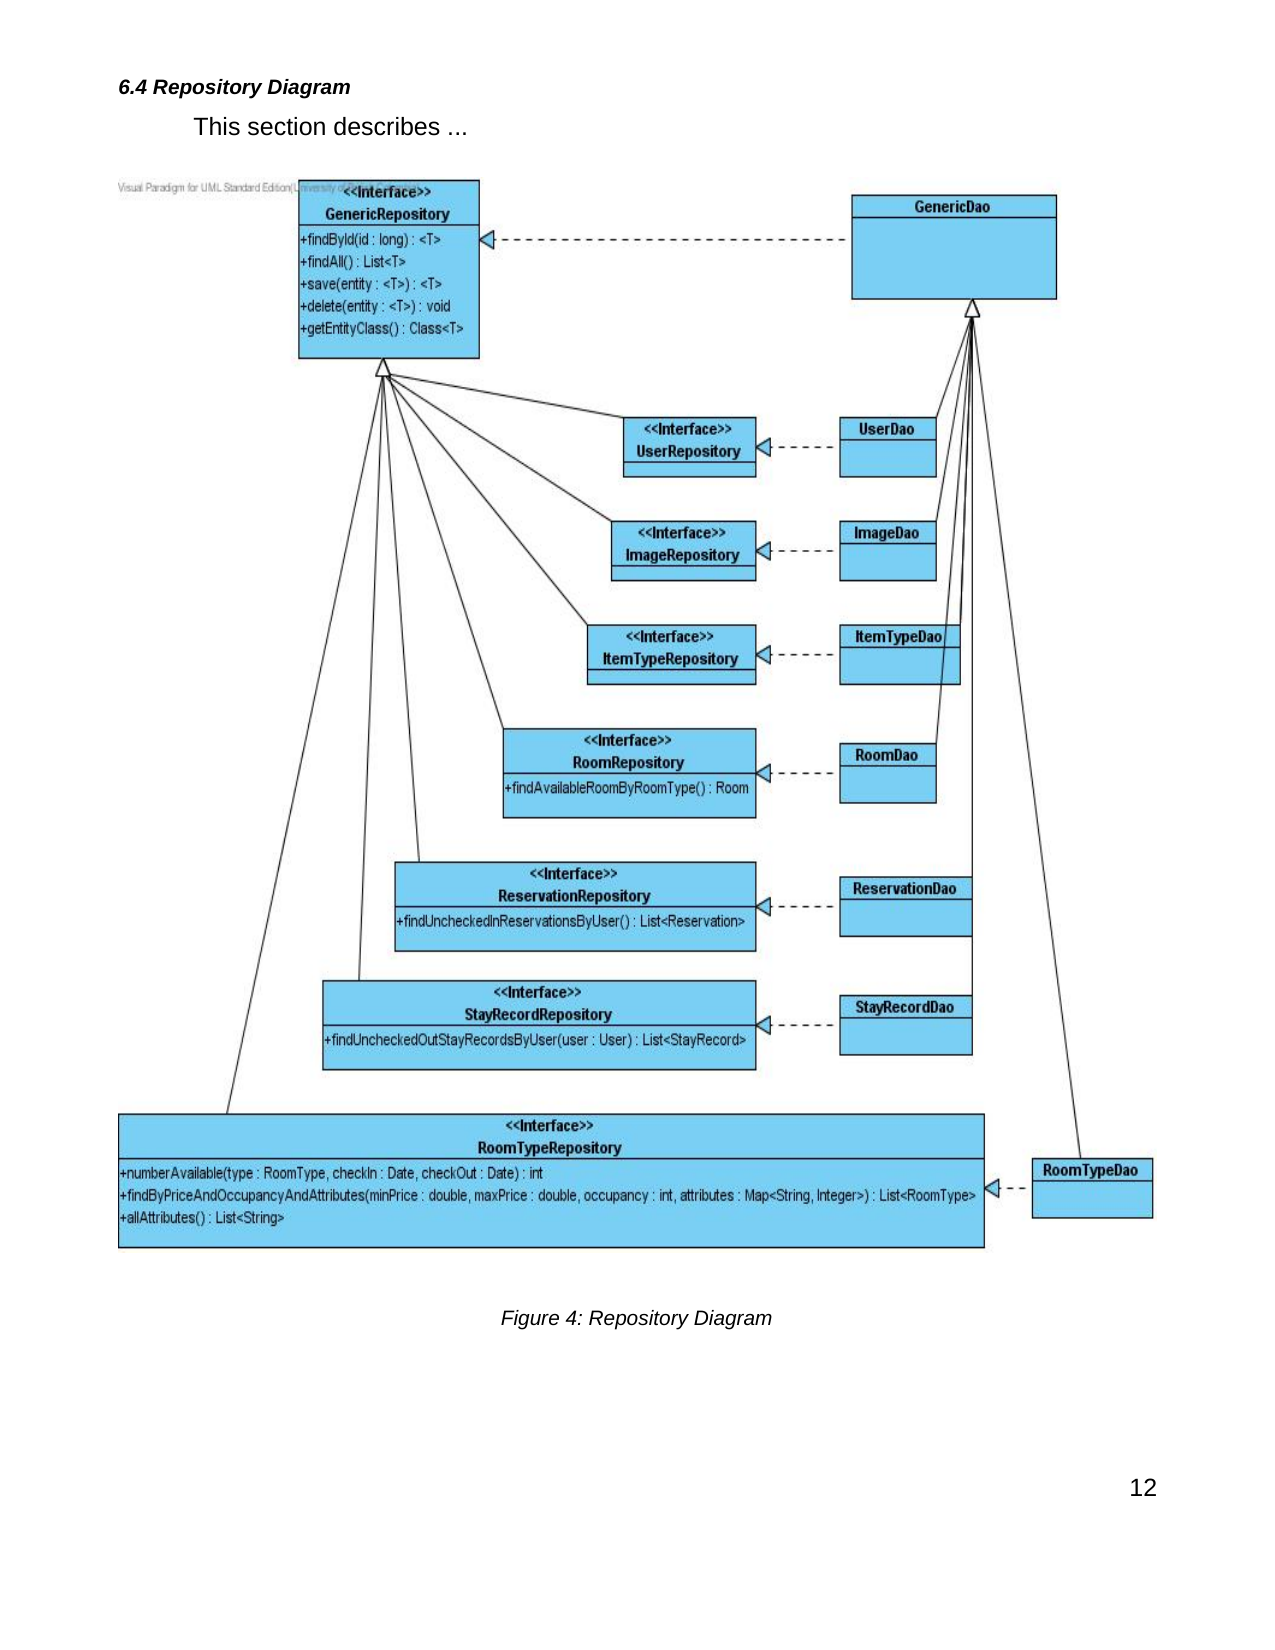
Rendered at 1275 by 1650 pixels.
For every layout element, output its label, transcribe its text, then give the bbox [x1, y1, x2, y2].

picture [118, 177, 1157, 1253]
text Figure 4: Repository Diagram [118, 1306, 1157, 1330]
subtitle 6.4 Repository Diagram [118, 75, 1157, 99]
text This section describes ... [118, 111, 1157, 140]
